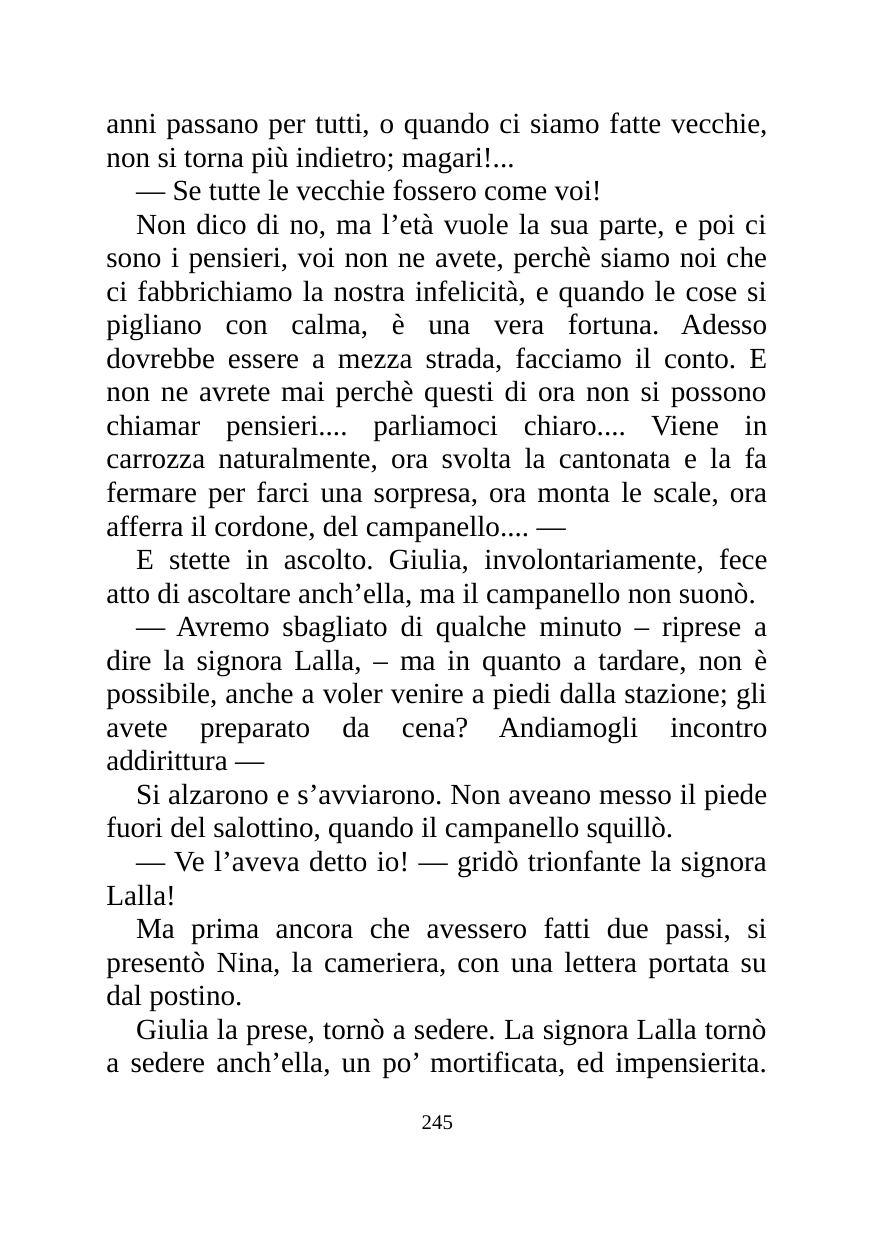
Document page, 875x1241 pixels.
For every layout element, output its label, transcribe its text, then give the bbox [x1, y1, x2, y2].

text — Avremo sbagliato di qualche minuto – riprese a dire la signora Lalla, – ma in quanto a tardare, non è possibile, anche a voler venire a piedi dalla stazione; gli avete preparato da cena? Andiamogli incontro addirittura — [106, 609, 768, 777]
text Non dico di no, ma l’età vuole la sua parte, e poi ci sono i pensieri, voi non ne avete, perchè siamo noi che ci fabbrichiamo la nostra infelicità, e quando le cose si pigliano con calma, è una vera fortuna. Adesso dovrebbe essere a mezza strada, facciamo il conto. E non ne avrete mai perchè questi di ora non si possono chiamar pensieri.... parliamoci chiaro.... Viene in carrozza naturalmente, ora svolta la cantonata e la fa fermare per farci una sorpresa, ora monta le scale, ora afferra il cordone, del campanello.... — [106, 207, 768, 542]
text E stette in ascolto. Giulia, involontariamente, fece atto di ascoltare anch’ella, ma il campanello non suonò. [106, 542, 768, 609]
text Si alzarono e s’avviarono. Non aveano messo il piede fuori del salottino, quando il campanello squillò. [106, 777, 768, 844]
text — Se tutte le vecchie fossero come voi! [106, 173, 768, 207]
text — Ve l’aveva detto io! — gridò trionfante la signora Lalla! [106, 844, 768, 911]
text Giulia la prese, tornò a sedere. La signora Lalla tornò a sedere anch’ella, un po’ mortificata, ed impensierita. [106, 1012, 768, 1079]
text Ma prima ancora che avessero fatti due passi, si presentò Nina, la cameriera, con una lettera portata su dal postino. [106, 911, 768, 1012]
text anni passano per tutti, o quando ci siamo fatte vecchie, non si torna più indietro; magari!... [106, 106, 768, 173]
